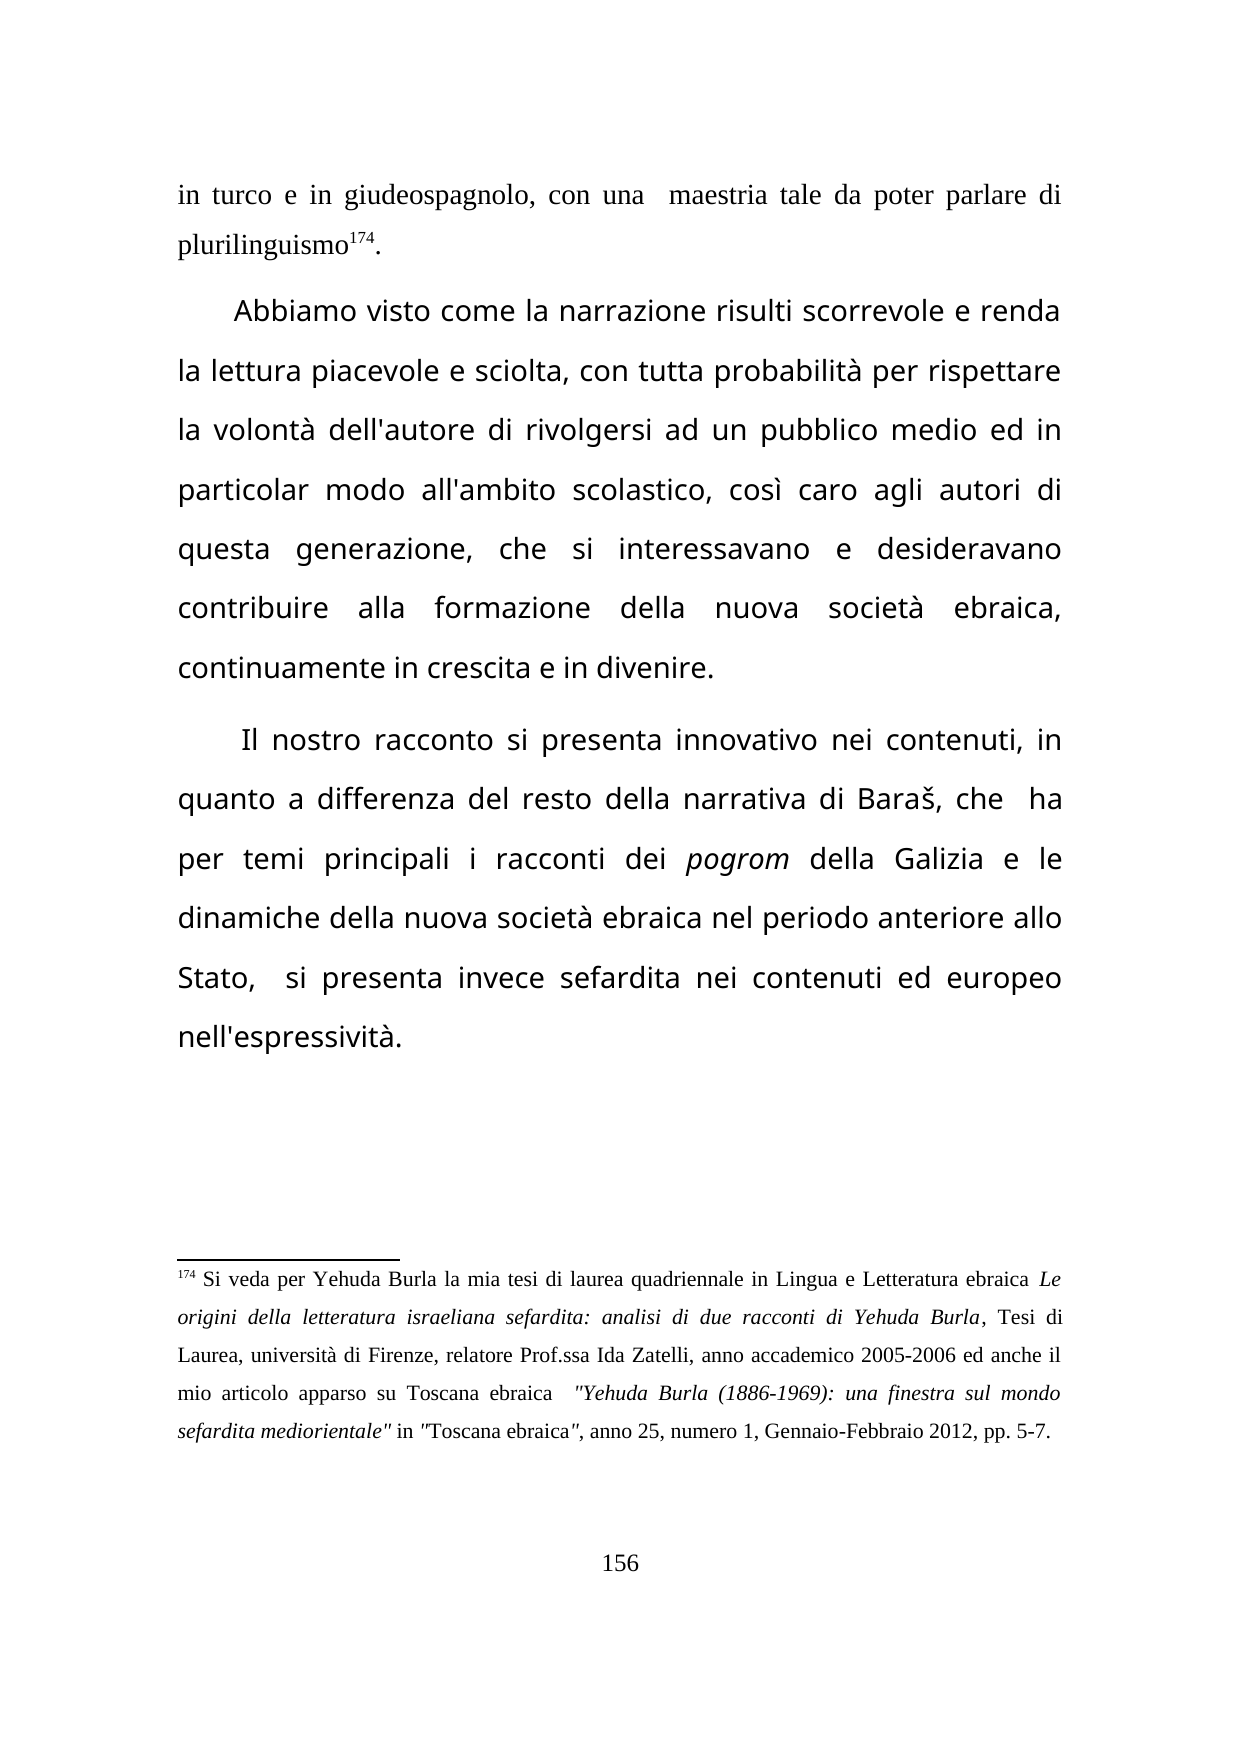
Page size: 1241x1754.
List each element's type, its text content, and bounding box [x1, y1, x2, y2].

text Si veda per Yehuda Burla la mia tesi di laurea quadriennale in Lingua e Letteratura ebraica Le origini della letteratura israeliana sefardita: analisi di due racconti di Yehuda Burla, Tesi di Laurea, università di Firenze, relatore Prof.ssa Ida Zatelli, anno accademico 2005-2006 ed anche il mio articolo apparso su Toscana ebraica "Yehuda Burla (1886-1969): una finestra sul mondo sefardita mediorientale" in "Toscana ebraica", anno 25, numero 1, Gennaio-Febbraio 2012, pp. 5-7. [177, 1266, 1063, 1443]
text in turco e in giudeospagnolo, con una maestria tale da poter parlare di plurilinguismo. [177, 177, 1063, 261]
text Il nostro racconto si presenta innovativo nei contenuti, in quanto a differenza del resto della narrativa di Baraš, che ha per temi principali i racconti dei pogrom della Galizia e le dinamiche della nuova società ebraica nel periodo anteriore allo Stato, si presenta invece sefardita nei contenuti ed europeo nell'espressività. [177, 719, 1063, 1056]
text Abbiamo visto come la narrazione risulti scorrevole e renda la lettura piacevole e sciolta, con tutta probabilità per rispettare la volontà dell'autore di rivolgersi ad un pubblico medio ed in particolar modo all'ambito scolastico, così caro agli autori di questa generazione, che si interessavano e desideravano contribuire alla formazione della nuova società ebraica, continuamente in crescita e in divenire. [177, 290, 1063, 687]
